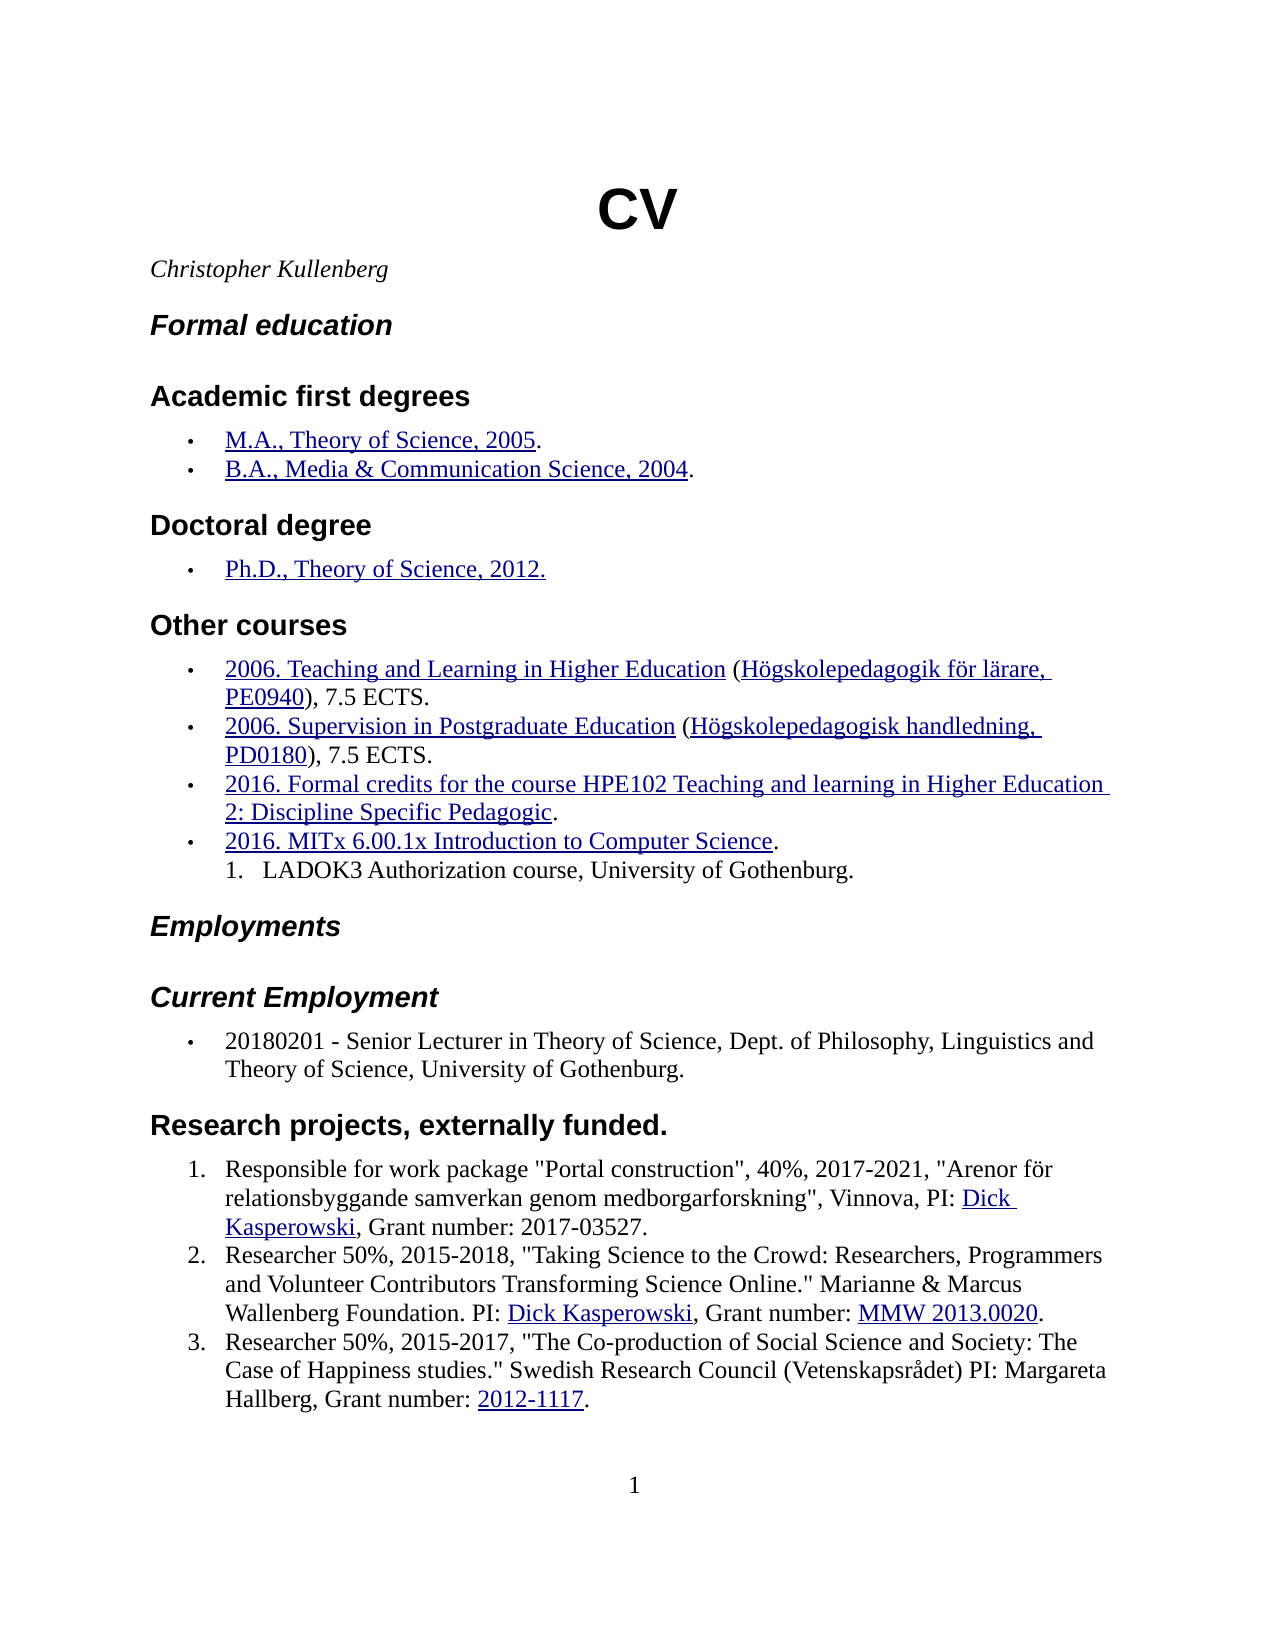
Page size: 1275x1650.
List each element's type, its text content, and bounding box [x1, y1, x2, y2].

list 20180201 - Senior Lecturer in Theory of Science, Dept. of Philosophy, Linguistics and Theory of Science, University of Gothenburg. [187, 1026, 1125, 1083]
list M.A., Theory of Science, 2005. [187, 425, 1125, 454]
subtitle Employments [150, 909, 1125, 942]
list Researcher 50%, 2015-2017, "The Co-production of Social Science and Society: The Case of Happiness studies." Swedish Research Council (Vetenskapsrådet) PI: Margareta Hallberg, Grant number: 2012-1117. [187, 1327, 1125, 1413]
list Researcher 50%, 2015-2018, "Taking Science to the Crowd: Researchers, Programmers and Volunteer Contributors Transforming Science Online." Marianne & Marcus Wallenberg Foundation. PI: Dick Kasperowski, Grant number: MMW 2013.0020. [187, 1241, 1125, 1327]
subtitle Formal education [150, 308, 1125, 342]
list 2016. MITx 6.00.1x Introduction to Computer Science. [187, 826, 1125, 855]
subtitle Current Employment [150, 980, 1125, 1013]
subtitle Other courses [150, 608, 1125, 641]
list B.A., Media & Communication Science, 2004. [187, 454, 1125, 483]
list 2016. Formal credits for the course HPE102 Teaching and learning in Higher Education 2: Discipline Specific Pedagogic. [187, 769, 1125, 826]
subtitle Doctoral degree [150, 508, 1125, 541]
list LADOK3 Authorization course, University of Gothenburg. [225, 855, 1125, 884]
title CV [150, 175, 1125, 242]
list 2006. Teaching and Learning in Higher Education (Högskolepedagogik för lärare, PE0940), 7.5 ECTS. [187, 654, 1125, 711]
list Responsible for work package "Portal construction", 40%, 2017-2021, "Arenor för relationsbyggande samverkan genom medborgarforskning", Vinnova, PI: Dick Kasperowski, Grant number: 2017-03527. [187, 1154, 1125, 1241]
list 2006. Supervision in Postgraduate Education (Högskolepedagogisk handledning, PD0180), 7.5 ECTS. [187, 711, 1125, 769]
list Ph.D., Theory of Science, 2012. [187, 554, 1125, 583]
subtitle Academic first degrees [150, 379, 1125, 413]
text Christopher Kullenberg [150, 254, 1125, 283]
subtitle Research projects, externally funded. [150, 1108, 1125, 1142]
